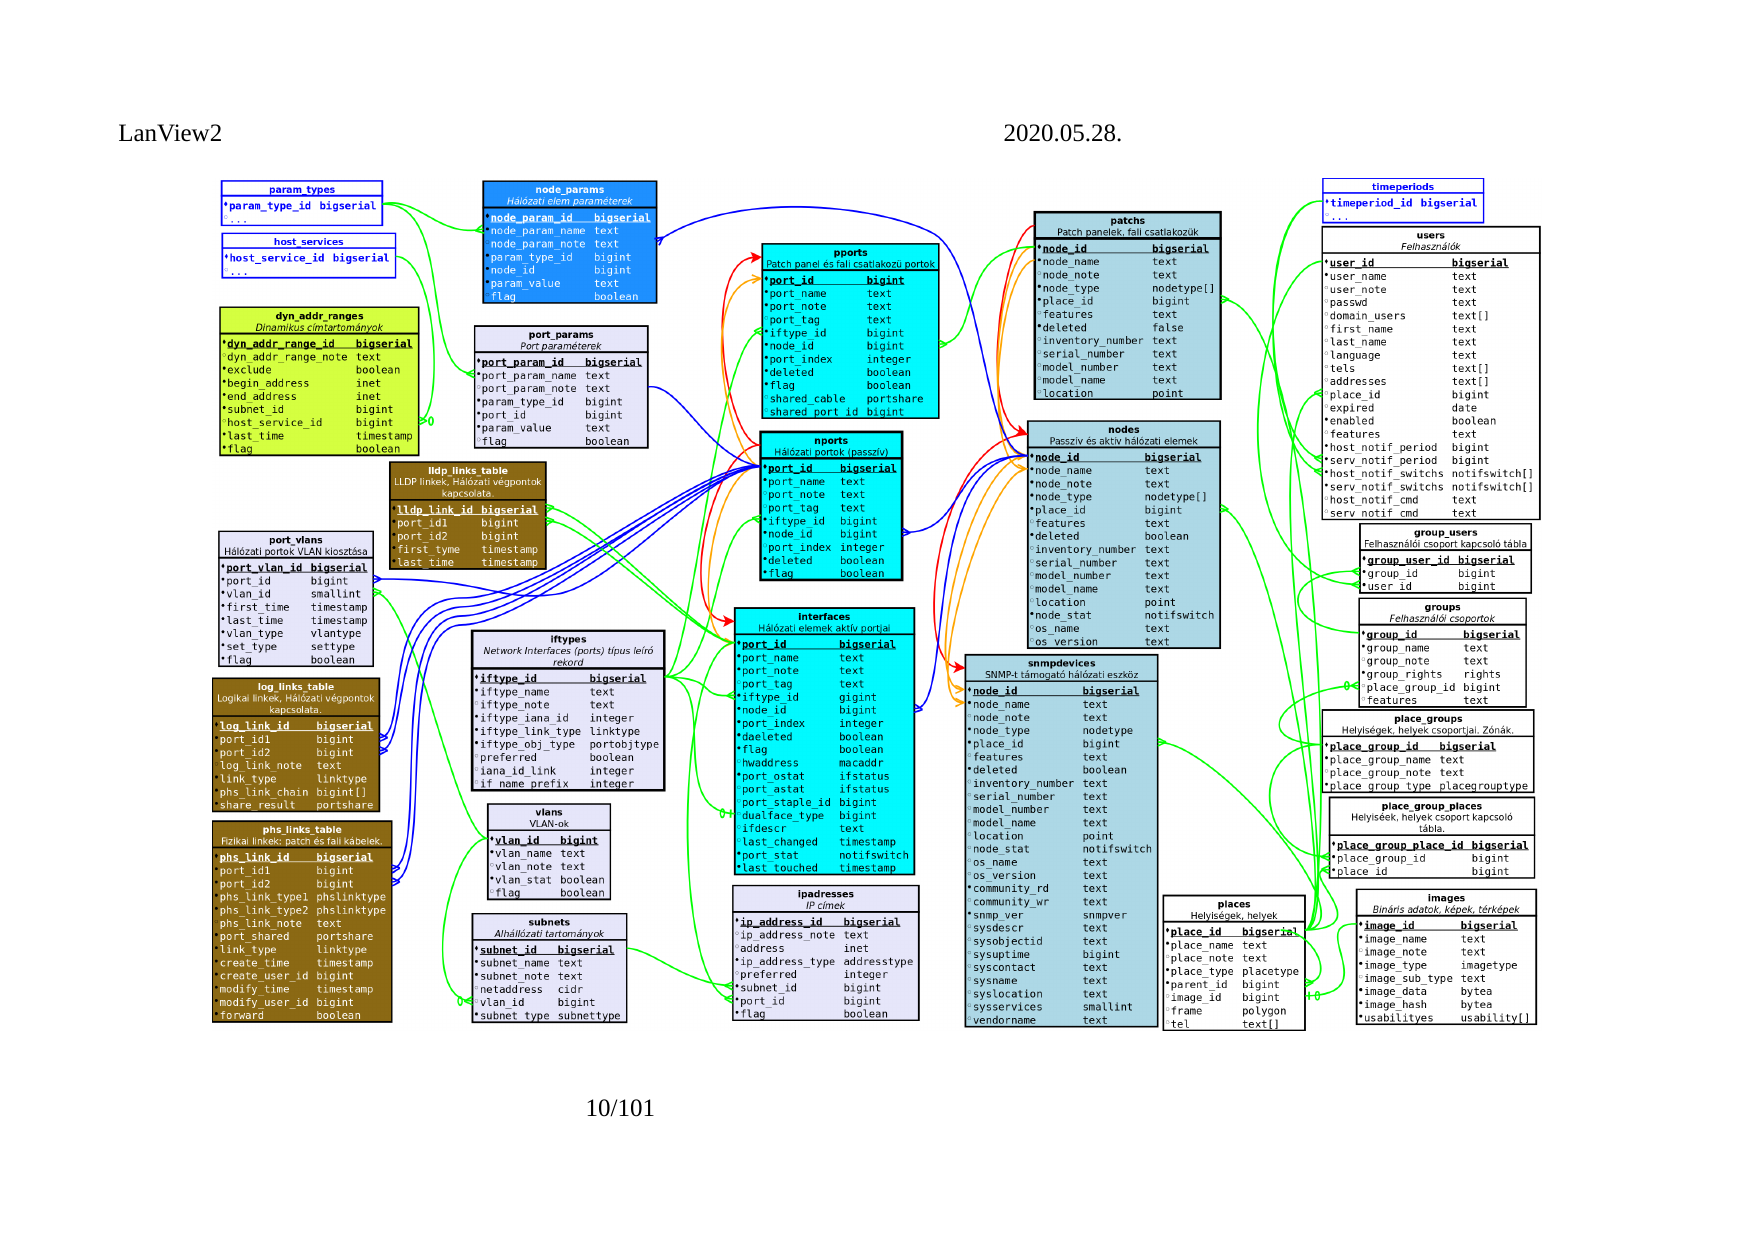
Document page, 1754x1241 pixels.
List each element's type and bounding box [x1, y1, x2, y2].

picture [220, 183, 1534, 1026]
